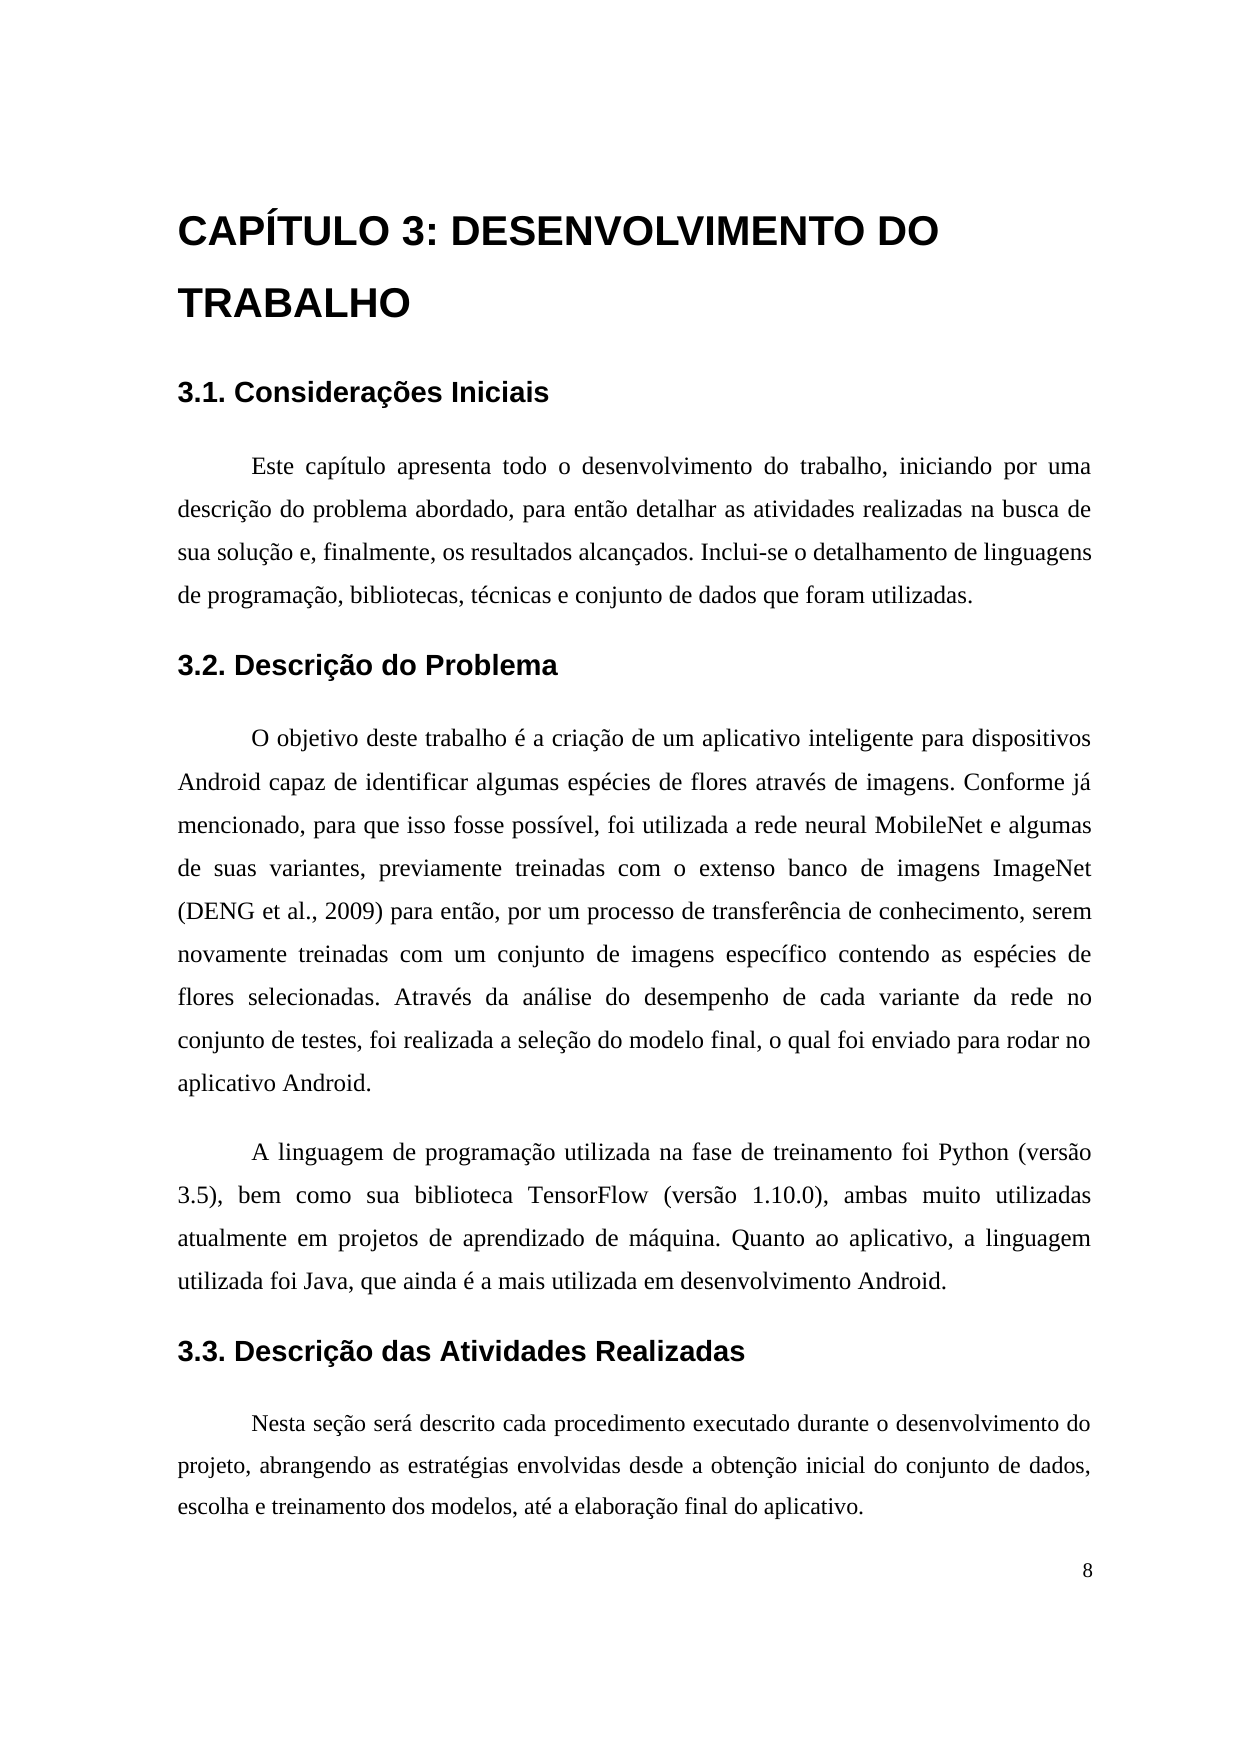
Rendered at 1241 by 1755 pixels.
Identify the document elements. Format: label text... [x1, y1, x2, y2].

text O objetivo deste trabalho é a criação de um aplicativo inteligente para dispositivos Android capaz de identificar algumas espécies de flores através de imagens. Conforme já mencionado, para que isso fosse possível, foi utilizada a rede neural MobileNet e algumas de suas variantes, previamente treinadas com o extenso banco de imagens ImageNet (DENG et al., 2009) para então, por um processo de transferência de conhecimento, serem novamente treinadas com um conjunto de imagens específico contendo as espécies de flores selecionadas. Através da análise do desempenho de cada variante da rede no conjunto de testes, foi realizada a seleção do modelo final, o qual foi enviado para rodar no aplicativo Android. [177, 723, 1093, 1097]
text A linguagem de programação utilizada na fase de treinamento foi Python (versão 3.5), bem como sua biblioteca TensorFlow (versão 1.10.0), ambas muito utilizadas atualmente em projetos de aprendizado de máquina. Quanto ao aplicativo, a linguagem utilizada foi Java, que ainda é a mais utilizada em desenvolvimento Android. [177, 1137, 1093, 1295]
subtitle CAPÍTULO 3: DESENVOLVIMENTO DO TRABALHO [177, 207, 1093, 326]
subtitle 3.3. Descrição das Atividades Realizadas [177, 1334, 1093, 1368]
text Este capítulo apresenta todo o desenvolvimento do trabalho, iniciando por uma descrição do problema abordado, para então detalhar as atividades realizadas na busca de sua solução e, finalmente, os resultados alcançados. Inclui-se o detalhamento de linguagens de programação, bibliotecas, técnicas e conjunto de dados que foram utilizadas. [177, 451, 1093, 609]
text Nesta seção será descrito cada procedimento executado durante o desenvolvimento do projeto, abrangendo as estratégias envolvidas desde a obtenção inicial do conjunto de dados, escolha e treinamento dos modelos, até a elaboração final do aplicativo. [177, 1409, 1093, 1520]
subtitle 3.1. Considerações Iniciais [177, 375, 1093, 409]
subtitle 3.2. Descrição do Problema [177, 648, 1093, 682]
